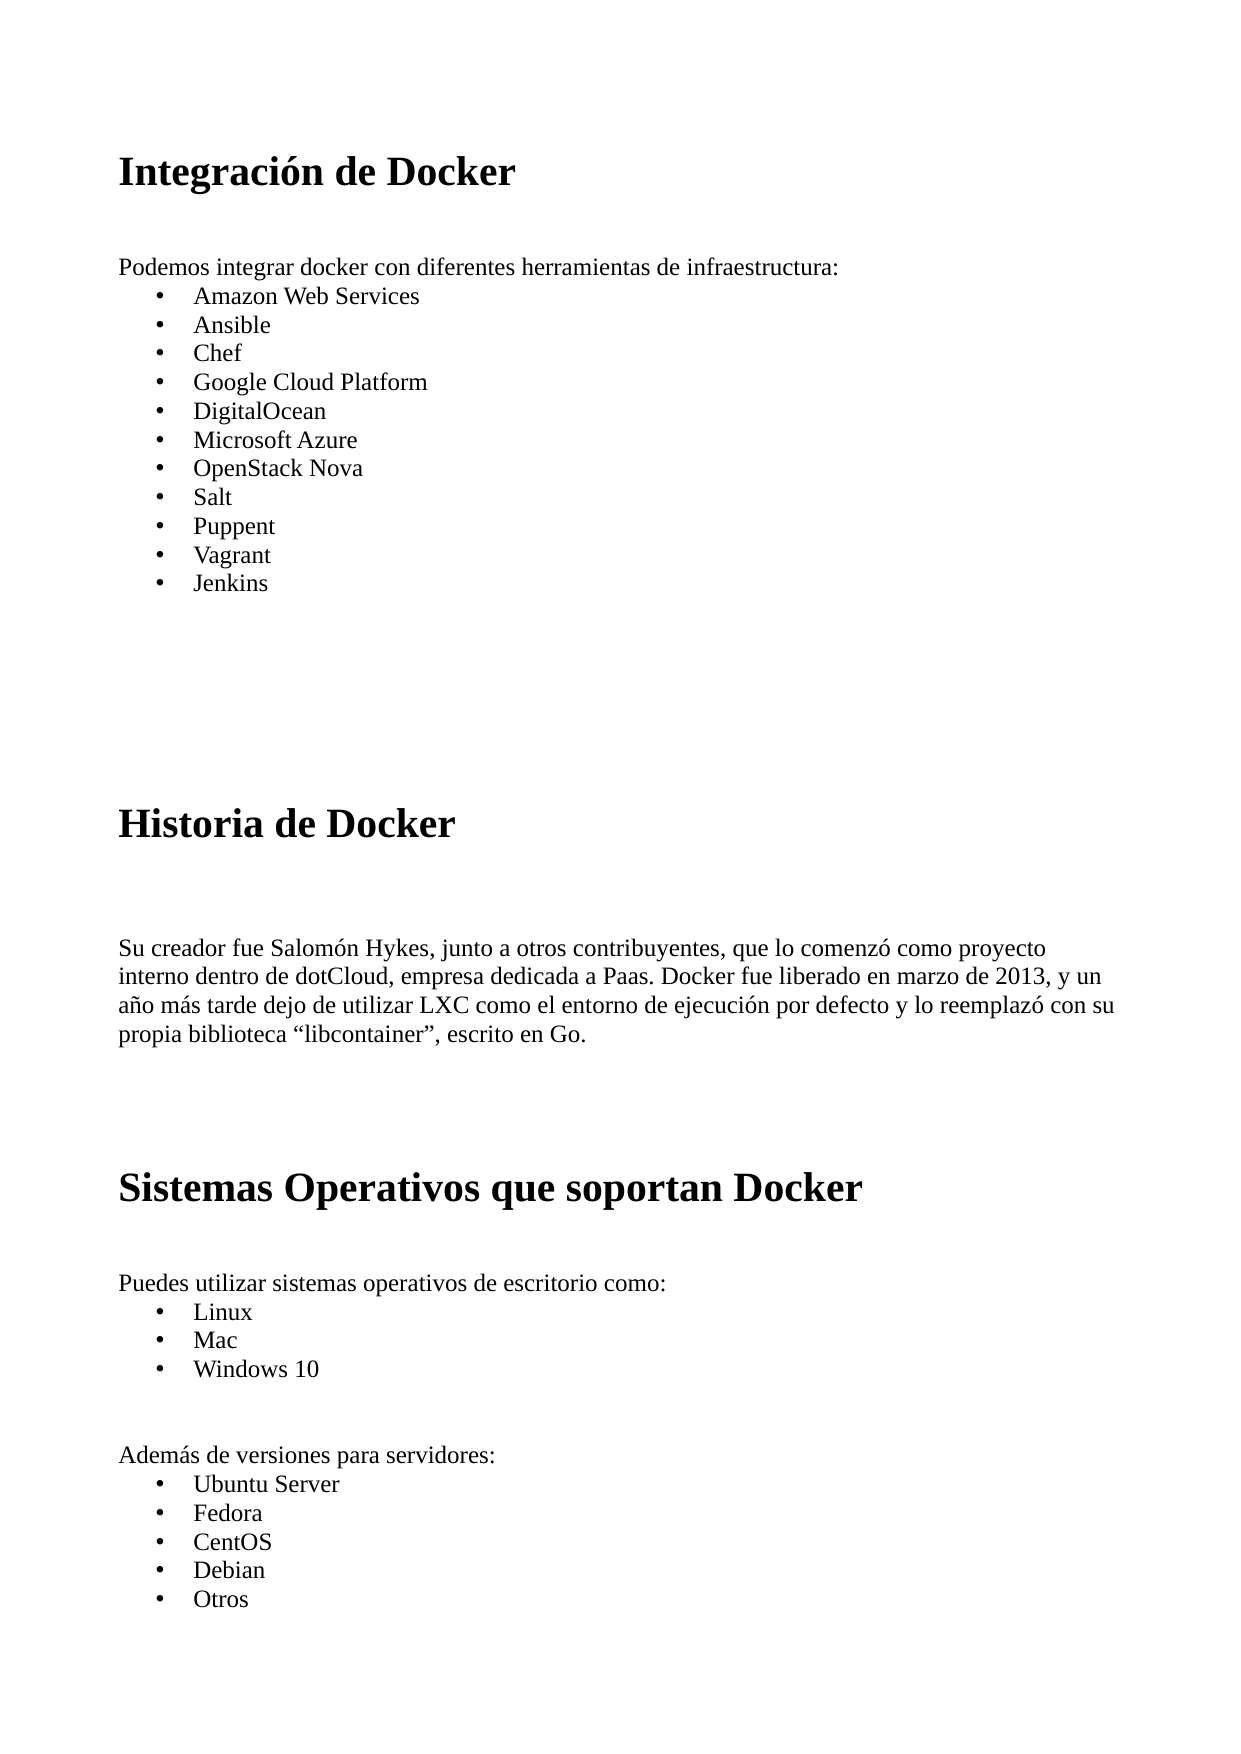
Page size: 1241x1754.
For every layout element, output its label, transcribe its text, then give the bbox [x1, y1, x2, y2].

list Salt [156, 482, 1122, 511]
text Historia de Docker [118, 798, 1122, 846]
list Google Cloud Platform [156, 367, 1122, 396]
list Fedora [156, 1498, 1122, 1527]
text Podemos integrar docker con diferentes herramientas de infraestructura: [118, 252, 1122, 281]
list Vagrant [156, 540, 1122, 568]
list Windows 10 [156, 1354, 1122, 1383]
text Integración de Docker [118, 147, 1122, 195]
list OpenStack Nova [156, 453, 1122, 482]
list Ansible [156, 310, 1122, 338]
list CentOS [156, 1527, 1122, 1556]
list Otros [156, 1584, 1122, 1613]
text Puedes utilizar sistemas operativos de escritorio como: [118, 1268, 1122, 1297]
list Ubuntu Server [156, 1469, 1122, 1498]
list Chef [156, 338, 1122, 367]
text Su creador fue Salomón Hykes, junto a otros contribuyentes, que lo comenzó como proyecto interno dentro de dotCloud, empresa dedicada a Paas. Docker fue liberado en marzo de 2013, y un año más tarde dejo de utilizar LXC como el entorno de ejecución por defecto y lo reemplazó con su propia biblioteca “libcontainer”, escrito en Go. [118, 933, 1122, 1048]
text Sistemas Operativos que soportan Docker [118, 1163, 1122, 1211]
list DigitalOcean [156, 396, 1122, 425]
list Microsoft Azure [156, 425, 1122, 453]
list Puppent [156, 511, 1122, 540]
list Debian [156, 1556, 1122, 1584]
text Además de versiones para servidores: [118, 1441, 1122, 1469]
list Jenkins [156, 568, 1122, 597]
list Mac [156, 1326, 1122, 1354]
list Linux [156, 1297, 1122, 1326]
list Amazon Web Services [156, 281, 1122, 310]
